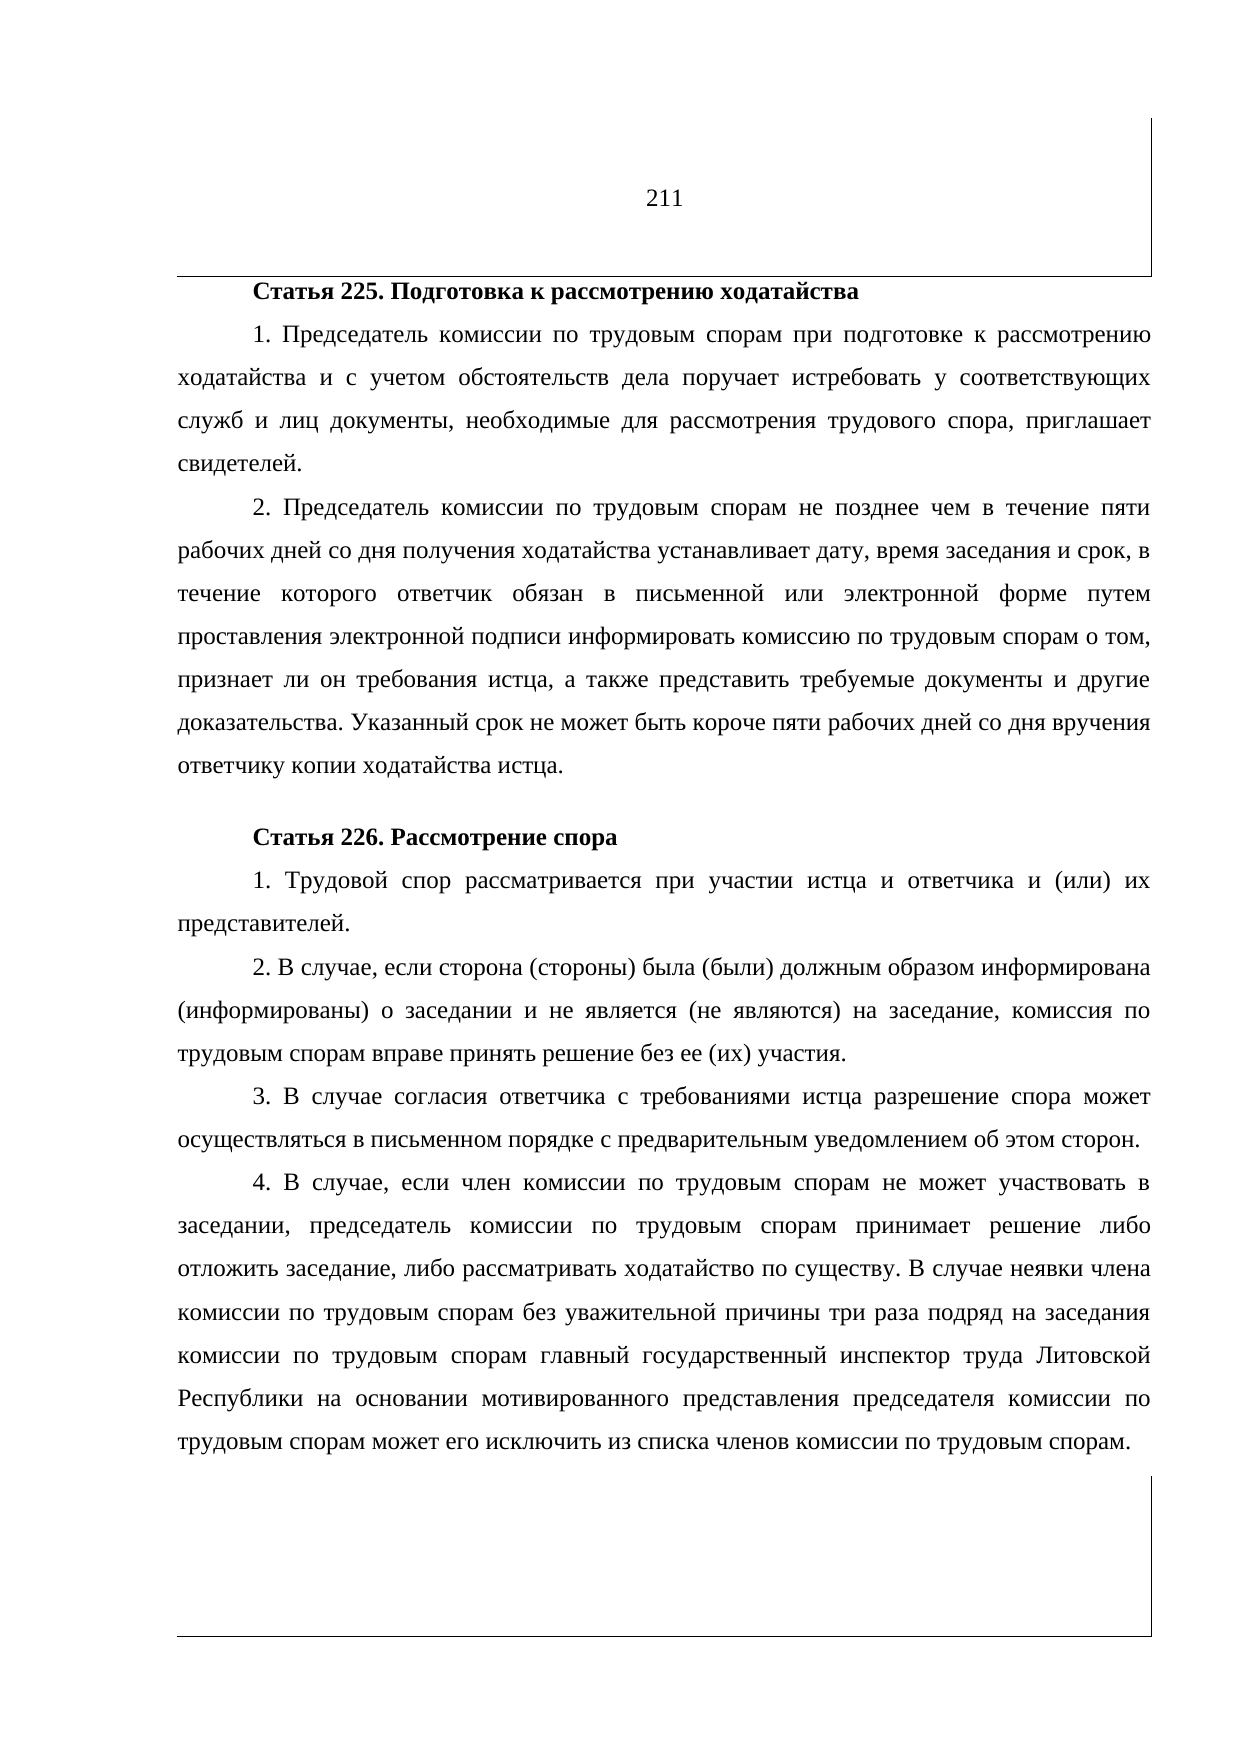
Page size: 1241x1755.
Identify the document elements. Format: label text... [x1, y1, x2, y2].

text 4. В случае, если член комиссии по трудовым спорам не может участвовать в заседании, председатель комиссии по трудовым спорам принимает решение либо отложить заседание, либо рассматривать ходатайство по существу. В случае неявки члена комиссии по трудовым спорам без уважительной причины три раза подряд на заседания комиссии по трудовым спорам главный государственный инспектор труда Литовской Республики на основании мотивированного представления председателя комиссии по трудовым спорам может его исключить из списка членов комиссии по трудовым спорам. [177, 1167, 1152, 1455]
text 2. В случае, если сторона (стороны) была (были) должным образом информирована (информированы) о заседании и не является (не являются) на заседание, комиссия по трудовым спорам вправе принять решение без ее (их) участия. [177, 952, 1152, 1067]
text 2. Председатель комиссии по трудовым спорам не позднее чем в течение пяти рабочих дней со дня получения ходатайства устанавливает дату, время заседания и срок, в течение которого ответчик обязан в письменной или электронной форме путем проставления электронной подписи информировать комиссию по трудовым спорам о том, признает ли он требования истца, а также представить требуемые документы и другие доказательства. Указанный срок не может быть короче пяти рабочих дней со дня вручения ответчику копии ходатайства истца. [177, 492, 1152, 779]
text 1. Председатель комиссии по трудовым спорам при подготовке к рассмотрению ходатайства и с учетом обстоятельств дела поручает истребовать у соответствующих служб и лиц документы, необходимые для рассмотрения трудового спора, приглашает свидетелей. [177, 319, 1152, 477]
text 1. Трудовой спор рассматривается при участии истца и ответчика и (или) их представителей. [177, 865, 1152, 937]
subtitle Статья 226. Рассмотрение спора [177, 822, 1152, 851]
text 3. В случае согласия ответчика с требованиями истца разрешение спора может осуществляться в письменном порядке с предварительным уведомлением об этом сторон. [177, 1081, 1152, 1153]
subtitle Статья 225. Подготовка к рассмотрению ходатайства [177, 276, 1152, 305]
